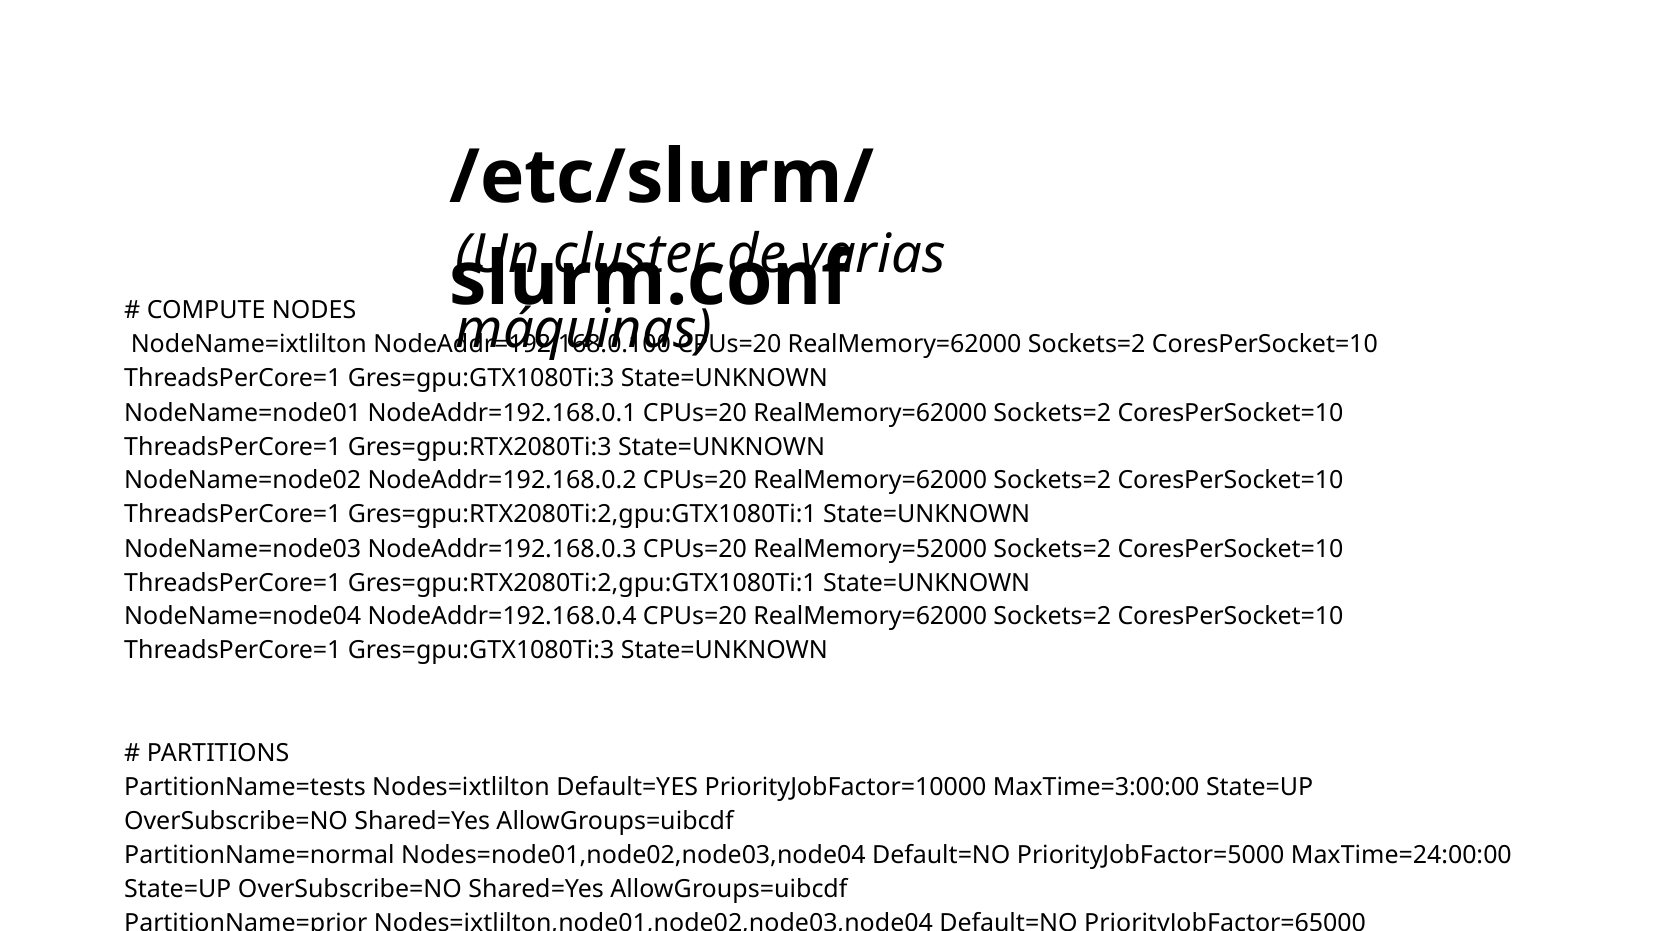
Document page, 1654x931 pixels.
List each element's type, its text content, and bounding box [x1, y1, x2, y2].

text_box /etc/slurm/slurm.conf [434, 114, 1220, 205]
text_box # COMPUTE NODES NodeName=ixtlilton NodeAddr=192.168.0.100 CPUs=20 RealMemory=62000 Sockets=2 CoresPerSocket=10 ThreadsPerCore=1 Gres=gpu:GTX1080Ti:3 State=UNKNOWN NodeName=node01 NodeAddr=192.168.0.1 CPUs=20 RealMemory=62000 Sockets=2 CoresPerSocket=10 ThreadsPerCore=1 Gres=gpu:RTX2080Ti:3 State=UNKNOWN NodeName=node02 NodeAddr=192.168.0.2 CPUs=20 RealMemory=62000 Sockets=2 CoresPerSocket=10 ThreadsPerCore=1 Gres=gpu:RTX2080Ti:2,gpu:GTX1080Ti:1 State=UNKNOWN NodeName=node03 NodeAddr=192.168.0.3 CPUs=20 RealMemory=52000 Sockets=2 CoresPerSocket=10 ThreadsPerCore=1 Gres=gpu:RTX2080Ti:2,gpu:GTX1080Ti:1 State=UNKNOWN NodeName=node04 NodeAddr=192.168.0.4 CPUs=20 RealMemory=62000 Sockets=2 CoresPerSocket=10 ThreadsPerCore=1 Gres=gpu:GTX1080Ti:3 State=UNKNOWN # PARTITIONS PartitionName=tests Nodes=ixtlilton Default=YES PriorityJobFactor=10000 MaxTime=3:00:00 State=UP OverSubscribe=NO Shared=Yes AllowGroups=uibcdf PartitionName=normal Nodes=node01,node02,node03,node04 Default=NO PriorityJobFactor=5000 MaxTime=24:00:00 State=UP OverSubscribe=NO Shared=Yes AllowGroups=uibcdf PartitionName=prior Nodes=ixtlilton,node01,node02,node03,node04 Default=NO PriorityJobFactor=65000 PriorityTier=65000 MaxTime=INFINITE State=UP OverSubscribe=NO Shared=Yes AllowGroups=uibcdf_priority [109, 284, 1531, 886]
text_box (Un cluster de varias máquinas) [441, 207, 1169, 281]
